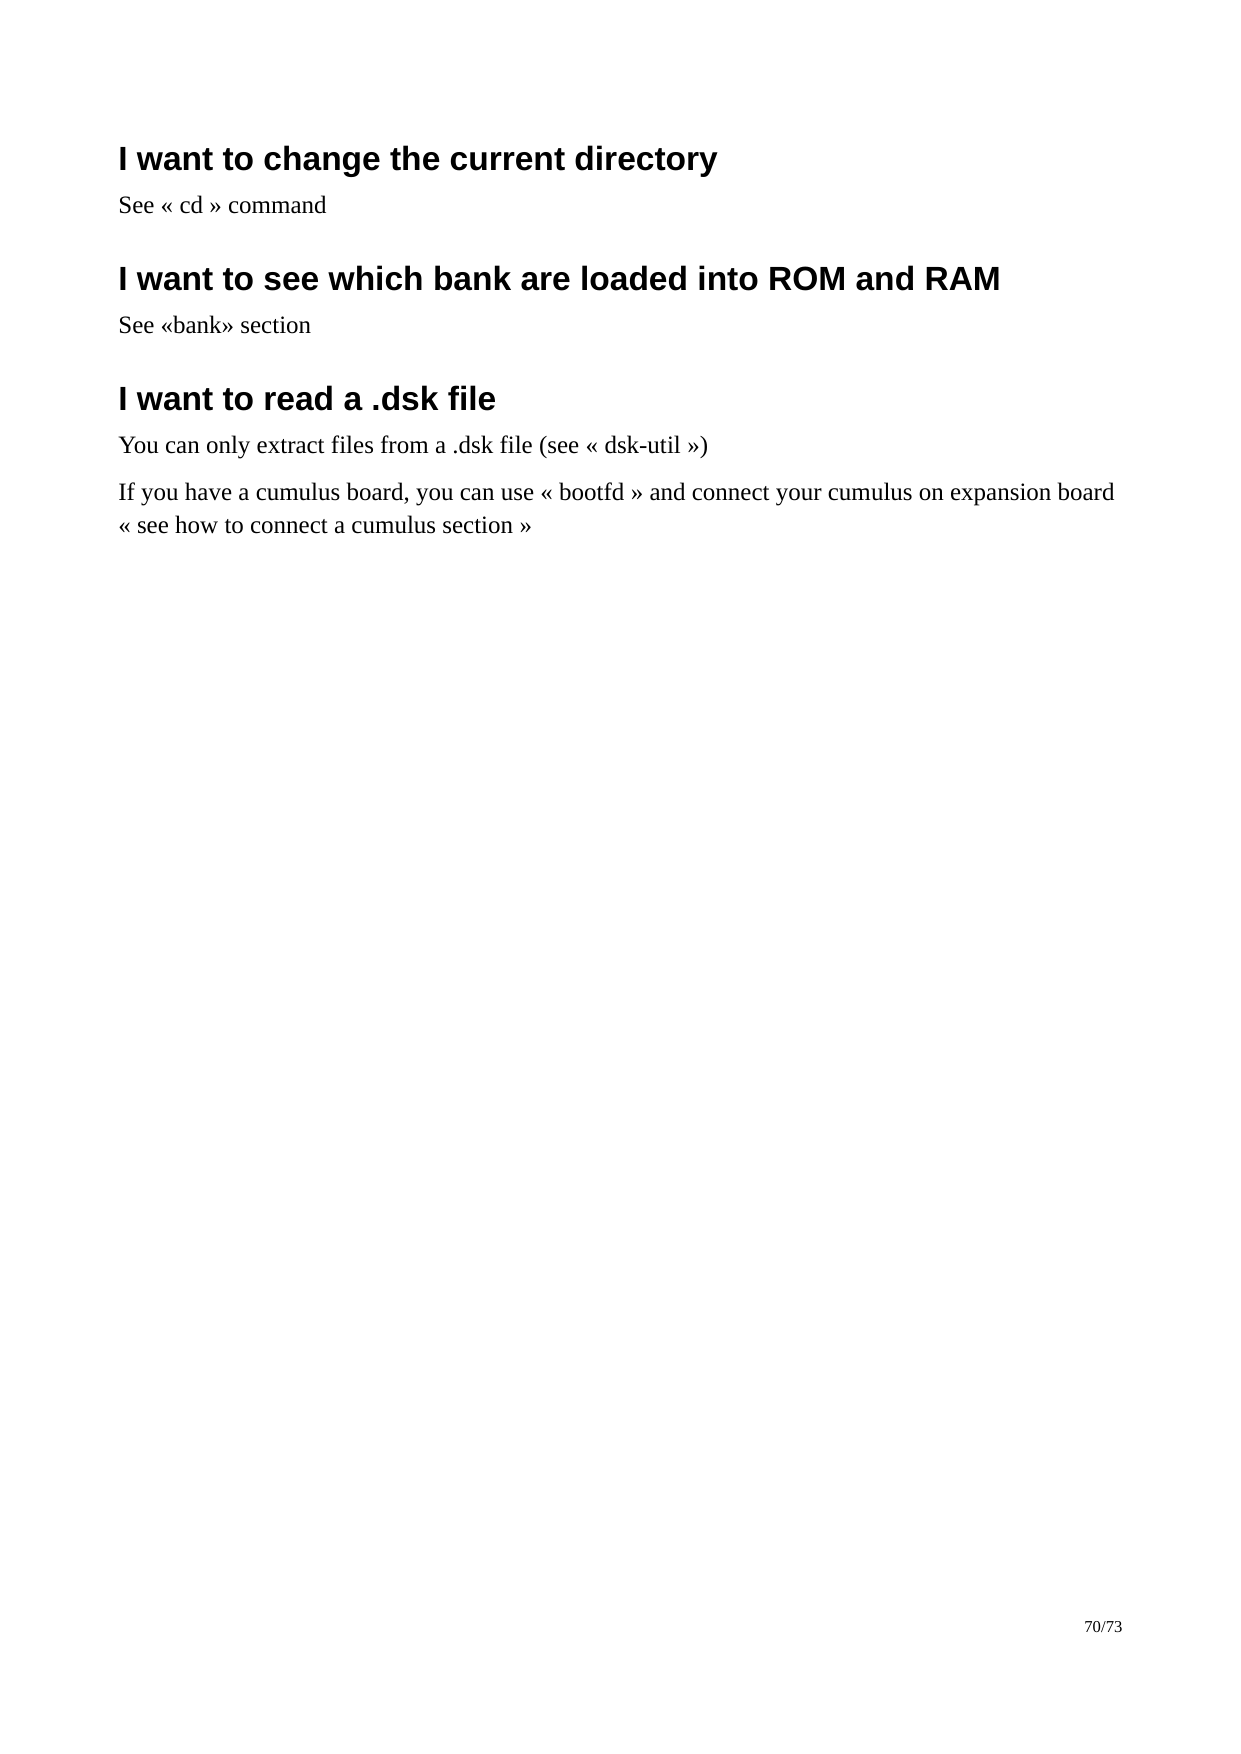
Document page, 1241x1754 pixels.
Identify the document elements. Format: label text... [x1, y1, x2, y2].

subtitle I want to change the current directory [118, 139, 1122, 178]
subtitle I want to read a .dsk file [118, 378, 1122, 417]
text See « cd » command [118, 190, 1122, 219]
text See «bank» section [118, 310, 1122, 339]
text You can only extract files from a .dsk file (see « dsk-util ») [118, 430, 1122, 458]
subtitle I want to see which bank are loaded into ROM and RAM [118, 259, 1122, 297]
text If you have a cumulus board, you can use « bootfd » and connect your cumulus on expansion board « see how to connect a cumulus section » [118, 477, 1122, 539]
